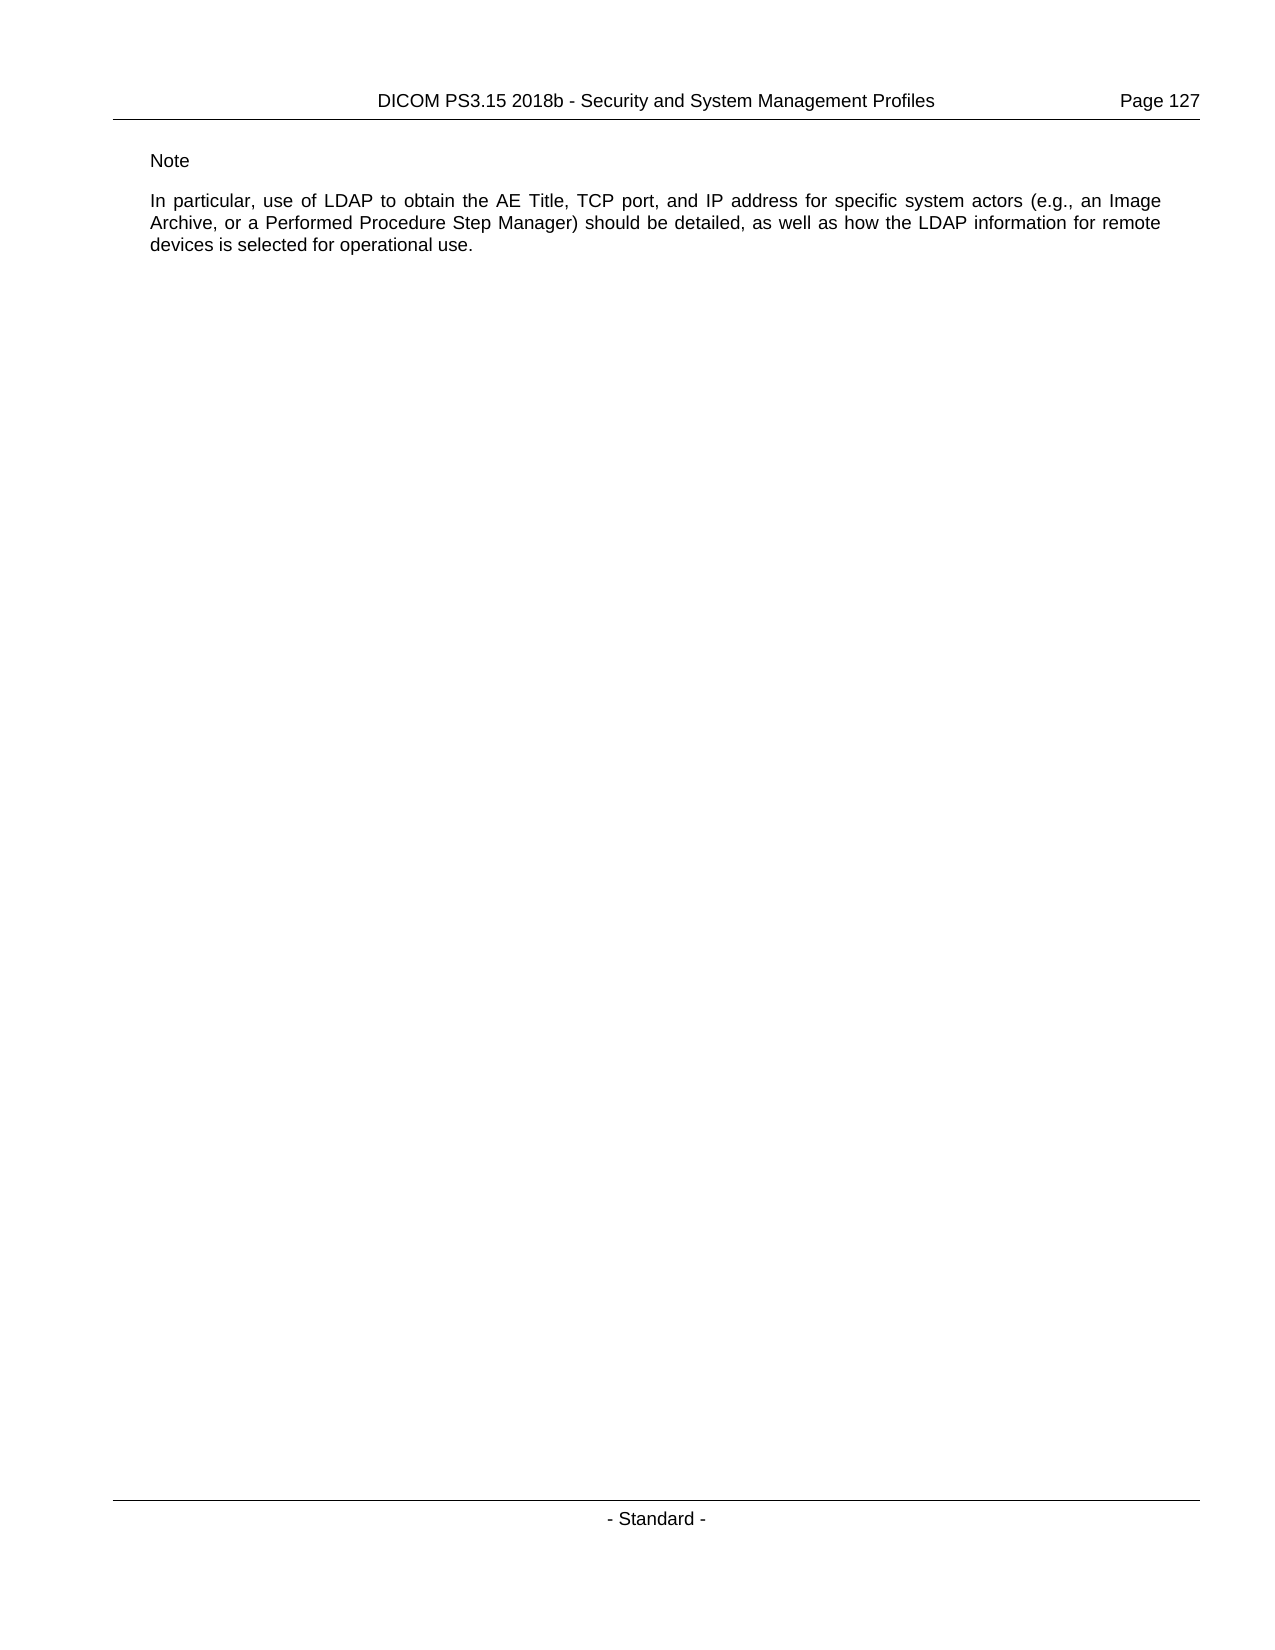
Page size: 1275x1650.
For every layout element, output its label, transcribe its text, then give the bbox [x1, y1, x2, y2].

text In particular, use of LDAP to obtain the AE Title, TCP port, and IP address for specific system actors (e.g., an Image Archive, or a Performed Procedure Step Manager) should be detailed, as well as how the LDAP information for remote devices is selected for operational use. [150, 190, 1162, 255]
text Note [150, 150, 1162, 172]
